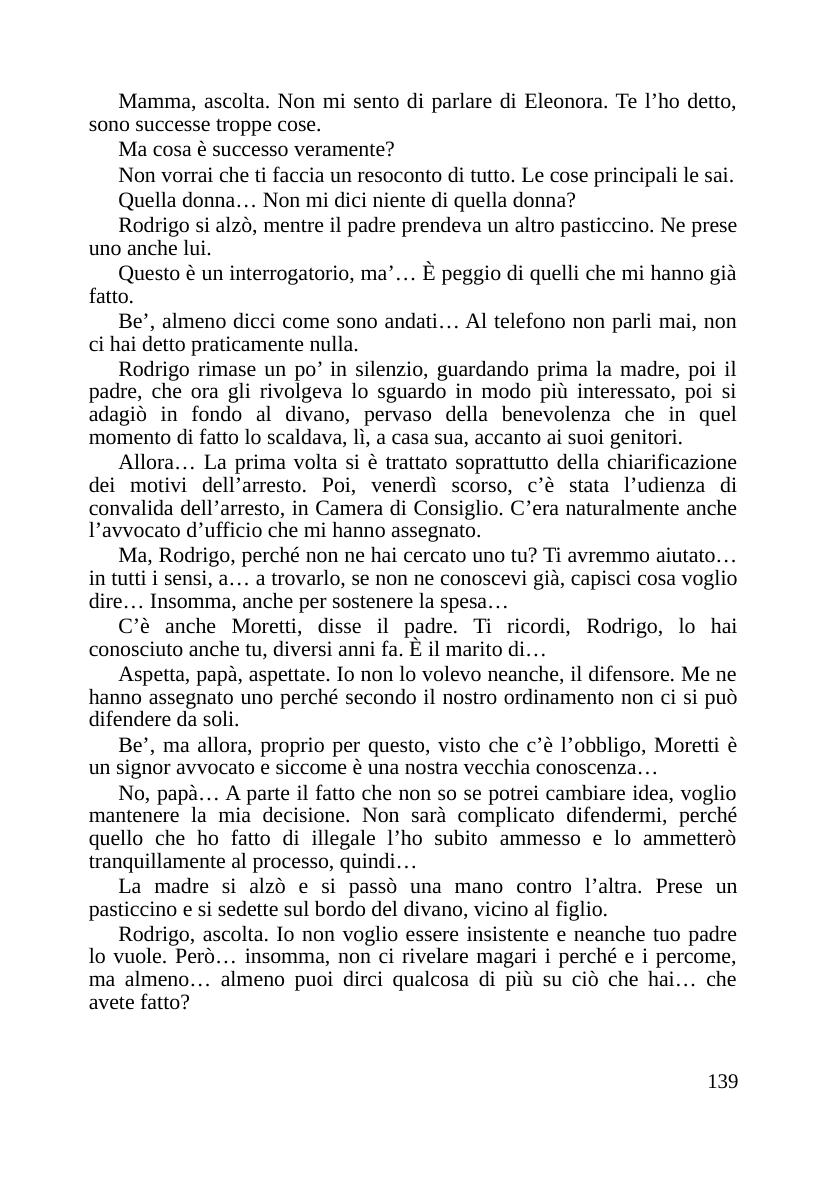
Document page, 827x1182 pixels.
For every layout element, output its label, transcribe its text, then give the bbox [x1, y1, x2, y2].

text Allora… La prima volta si è trattato soprattutto della chiarificazione dei motivi dell’arresto. Poi, venerdì scorso, c’è stata l’udienza di convalida dell’arresto, in Camera di Consiglio. C’era naturalmente anche l’avvocato d’ufficio che mi hanno assegnato. [88, 449, 738, 542]
text Ma cosa è successo veramente? [88, 136, 738, 162]
text Questo è un interrogatorio, ma’… È peggio di quelli che mi hanno già fatto. [88, 260, 738, 308]
text Aspetta, papà, aspettate. Io non lo volevo neanche, il difensore. Me ne hanno assegnato uno perché secondo il nostro ordinamento non ci si può difendere da soli. [88, 661, 738, 732]
text Ma, Rodrigo, perché non ne hai cercato uno tu? Ti avremmo aiutato… in tutti i sensi, a… a trovarlo, se non ne conoscevi già, capisci cosa voglio dire… Insomma, anche per sostenere la spesa… [88, 542, 738, 613]
text Quella donna… Non mi dici niente di quella donna? [88, 187, 738, 212]
text Non vorrai che ti faccia un resoconto di tutto. Le cose principali le sai. [88, 162, 738, 187]
text Be’, almeno dicci come sono andati… Al telefono non parli mai, non ci hai detto praticamente nulla. [88, 308, 738, 356]
text Be’, ma allora, proprio per questo, visto che c’è l’obbligo, Moretti è un signor avvocato e siccome è una nostra vecchia conoscenza… [88, 732, 738, 779]
text Rodrigo rimase un po’ in silenzio, guardando prima la madre, poi il padre, che ora gli rivolgeva lo sguardo in modo più interessato, poi si adagiò in fondo al divano, pervaso della benevolenza che in quel momento di fatto lo scaldava, lì, a casa sua, accanto ai suoi genitori. [88, 356, 738, 449]
text C’è anche Moretti, disse il padre. Ti ricordi, Rodrigo, lo hai conosciuto anche tu, diversi anni fa. È il marito di… [88, 613, 738, 661]
text Rodrigo si alzò, mentre il padre prendeva un altro pasticcino. Ne prese uno anche lui. [88, 212, 738, 260]
text La madre si alzò e si passò una mano contro l’altra. Prese un pasticcino e si sedette sul bordo del divano, vicino al figlio. [88, 873, 738, 921]
text No, papà… A parte il fatto che non so se potrei cambiare idea, voglio mantenere la mia decisione. Non sarà complicato difendermi, perché quello che ho fatto di illegale l’ho subito ammesso e lo ammetterò tranquillamente al processo, quindi… [88, 779, 738, 873]
text Mamma, ascolta. Non mi sento di parlare di Eleonora. Te l’ho detto, sono successe troppe cose. [88, 88, 738, 136]
text Rodrigo, ascolta. Io non voglio essere insistente e neanche tuo padre lo vuole. Però… insomma, non ci rivelare magari i perché e i percome, ma almeno… almeno puoi dirci qualcosa di più su ciò che hai… che avete fatto? [88, 921, 738, 1014]
